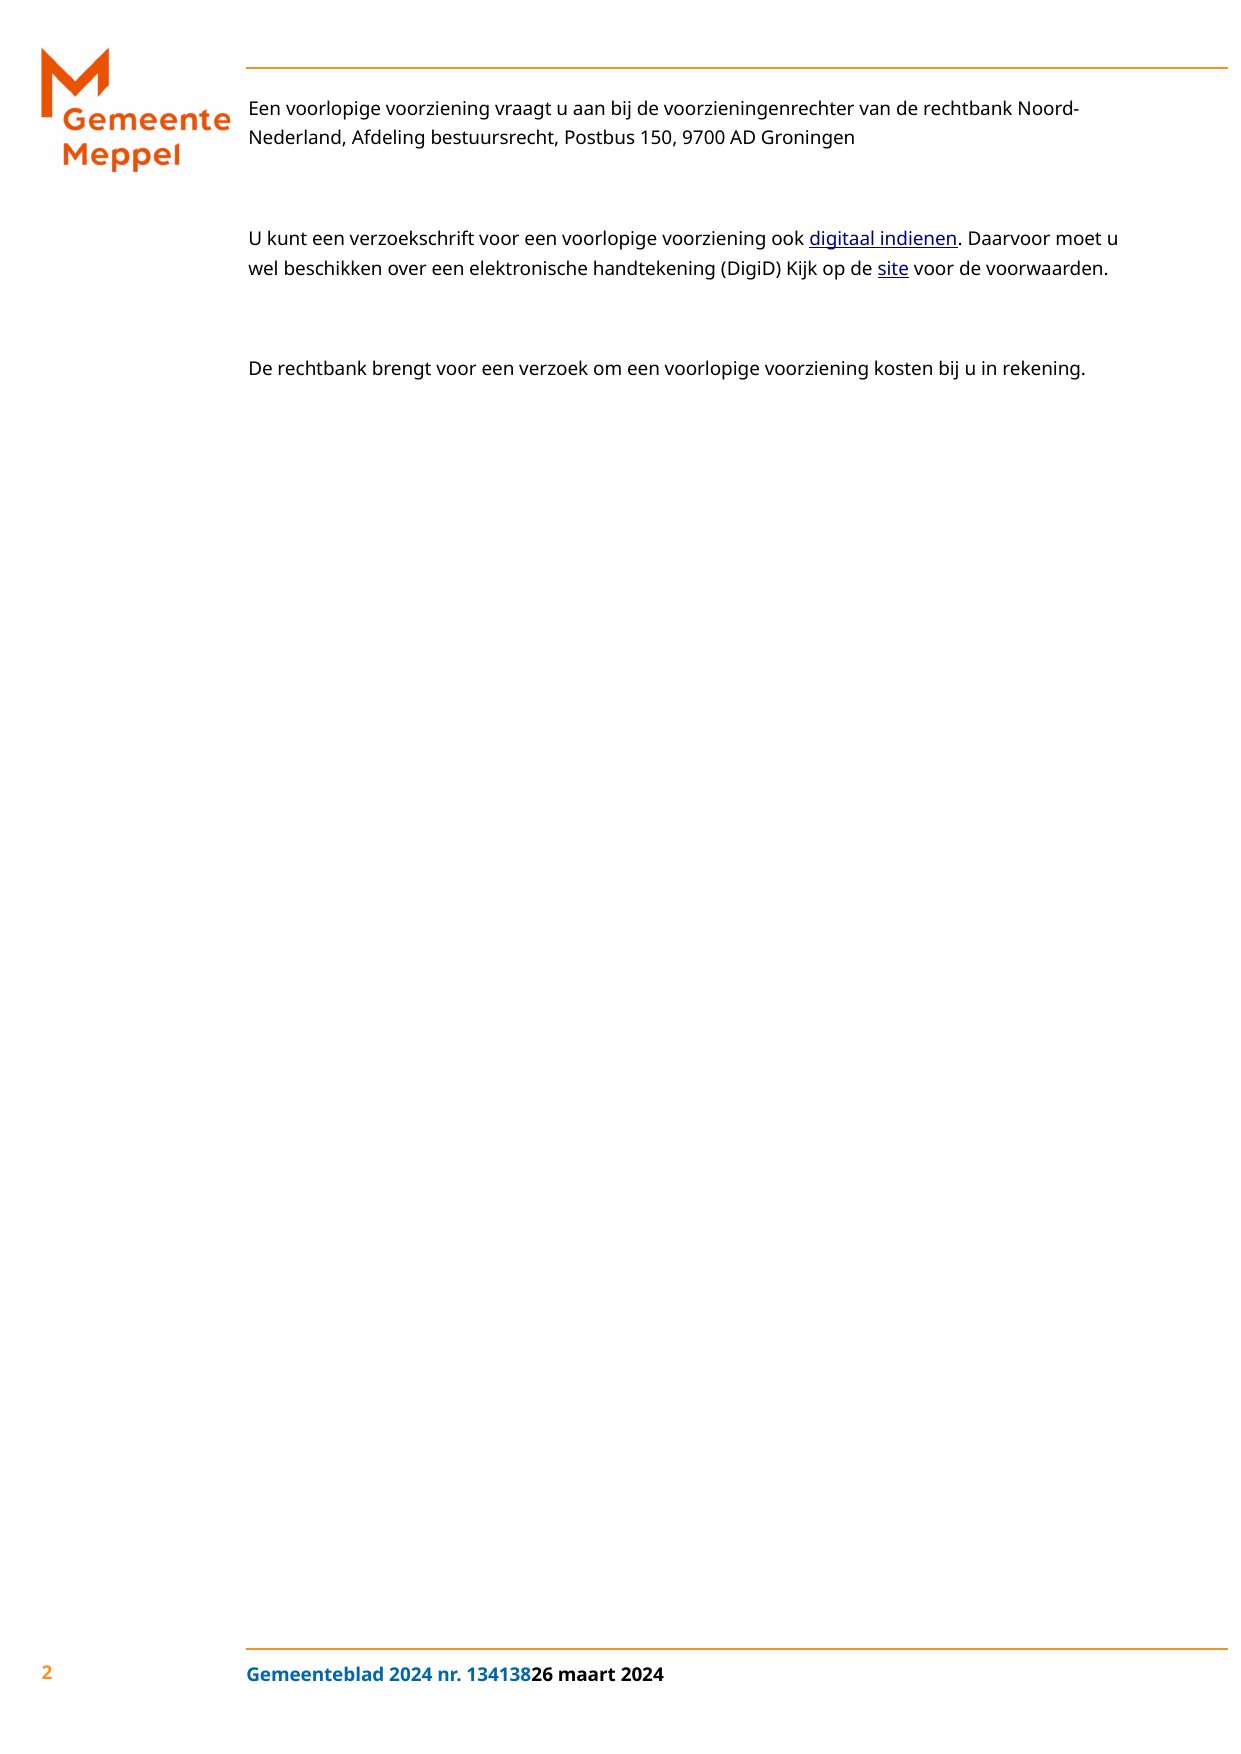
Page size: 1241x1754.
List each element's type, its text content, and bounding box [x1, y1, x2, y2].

text Een voorlopige voorziening vraagt u aan bij de voorzieningenrechter van de rechtbank Noord-Nederland, Afdeling bestuursrecht, Postbus 150, 9700 AD Groningen [248, 95, 1152, 150]
text De rechtbank brengt voor een verzoek om een voorlopige voorziening kosten bij u in rekening. [248, 356, 1152, 381]
text U kunt een verzoekschrift voor een voorlopige voorziening ook digitaal indienen. Daarvoor moet u wel beschikken over een elektronische handtekening (DigiD) Kijk op de site voor de voorwaarden. [248, 225, 1152, 281]
picture [41, 47, 231, 172]
